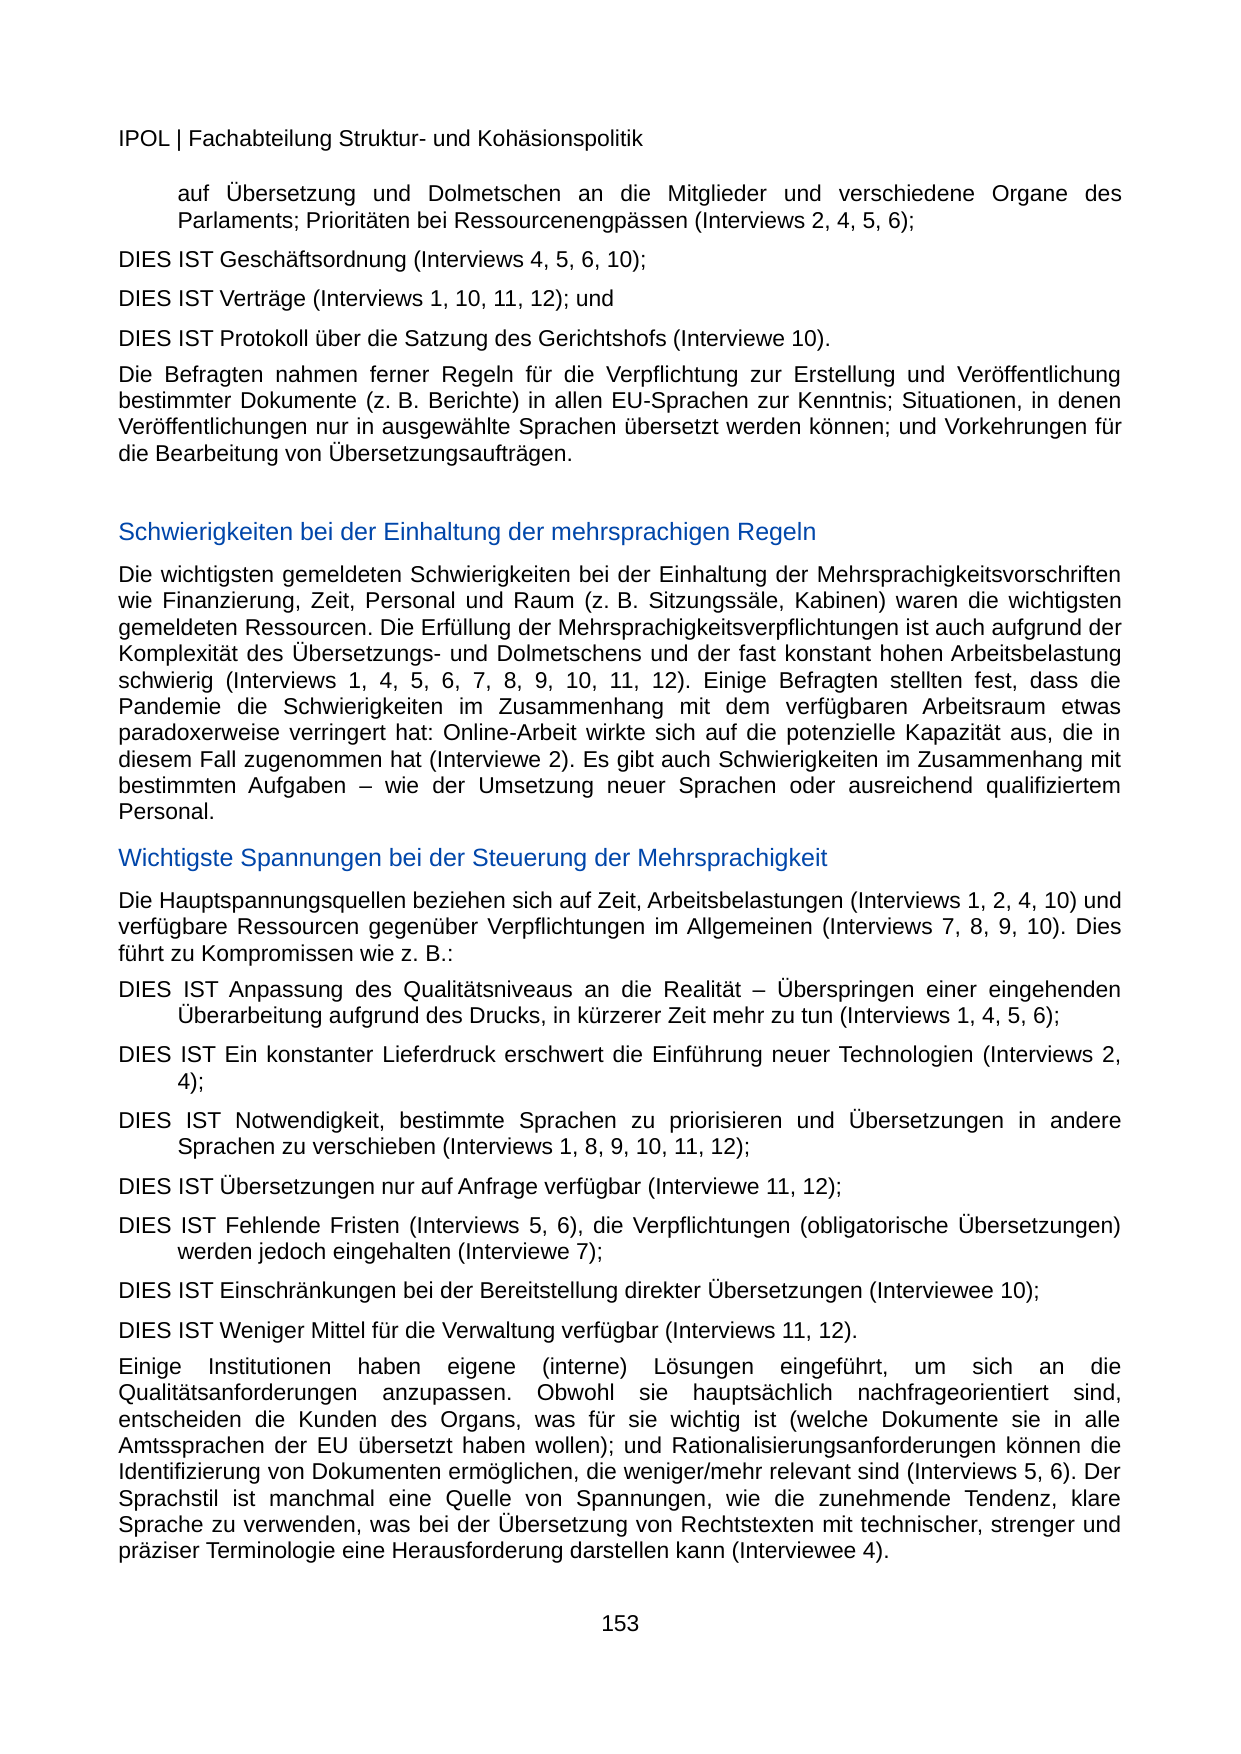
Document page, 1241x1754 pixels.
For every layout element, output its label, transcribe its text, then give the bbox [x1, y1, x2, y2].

text DIES IST Einschränkungen bei der Bereitstellung direkter Übersetzungen (Interviewee 10); [118, 1277, 1122, 1304]
text Einige Institutionen haben eigene (interne) Lösungen eingeführt, um sich an die Qualitätsanforderungen anzupassen. Obwohl sie hauptsächlich nachfrageorientiert sind, entscheiden die Kunden des Organs, was für sie wichtig ist (welche Dokumente sie in alle Amtssprachen der EU übersetzt haben wollen); und Rationalisierungsanforderungen können die Identifizierung von Dokumenten ermöglichen, die weniger/mehr relevant sind (Interviews 5, 6). Der Sprachstil ist manchmal eine Quelle von Spannungen, wie die zunehmende Tendenz, klare Sprache zu verwenden, was bei der Übersetzung von Rechtstexten mit technischer, strenger und präziser Terminologie eine Herausforderung darstellen kann (Interviewee 4). [118, 1353, 1122, 1564]
text DIES IST Übersetzungen nur auf Anfrage verfügbar (Interviewe 11, 12); [118, 1173, 1122, 1199]
text Die Hauptspannungsquellen beziehen sich auf Zeit, Arbeitsbelastungen (Interviews 1, 2, 4, 10) und verfügbare Ressourcen gegenüber Verpflichtungen im Allgemeinen (Interviews 7, 8, 9, 10). Dies führt zu Kompromissen wie z. B.: [118, 887, 1122, 966]
text DIES IST Weniger Mittel für die Verwaltung verfügbar (Interviews 11, 12). [118, 1317, 1122, 1343]
text DIES IST Notwendigkeit, bestimmte Sprachen zu priorisieren und Übersetzungen in andere Sprachen zu verschieben (Interviews 1, 8, 9, 10, 11, 12); [118, 1107, 1122, 1160]
text Die Befragten nahmen ferner Regeln für die Verpflichtung zur Erstellung und Veröffentlichung bestimmter Dokumente (z. B. Berichte) in allen EU-Sprachen zur Kenntnis; Situationen, in denen Veröffentlichungen nur in ausgewählte Sprachen übersetzt werden können; und Vorkehrungen für die Bearbeitung von Übersetzungsaufträgen. [118, 361, 1122, 466]
text DIES IST Fehlende Fristen (Interviews 5, 6), die Verpflichtungen (obligatorische Übersetzungen) werden jedoch eingehalten (Interviewe 7); [118, 1212, 1122, 1264]
text DIES IST Protokoll über die Satzung des Gerichtshofs (Interviewe 10). [118, 324, 1122, 351]
text DIES IST Ein konstanter Lieferdruck erschwert die Einführung neuer Technologien (Interviews 2, 4); [118, 1041, 1122, 1094]
text DIES IST Anpassung des Qualitätsniveaus an die Realität – Überspringen einer eingehenden Überarbeitung aufgrund des Drucks, in kürzerer Zeit mehr zu tun (Interviews 1, 4, 5, 6); [118, 976, 1122, 1028]
text DIES IST Verträge (Interviews 1, 10, 11, 12); und [118, 285, 1122, 312]
text DIES IST Geschäftsordnung (Interviews 4, 5, 6, 10); [118, 246, 1122, 272]
subtitle Wichtigste Spannungen bei der Steuerung der Mehrsprachigkeit [118, 842, 1122, 871]
text auf Übersetzung und Dolmetschen an die Mitglieder und verschiedene Organe des Parlaments; Prioritäten bei Ressourcenengpässen (Interviews 2, 4, 5, 6); [118, 180, 1122, 233]
subtitle Schwierigkeiten bei der Einhaltung der mehrsprachigen Regeln [118, 517, 1122, 545]
text Die wichtigsten gemeldeten Schwierigkeiten bei der Einhaltung der Mehrsprachigkeitsvorschriften wie Finanzierung, Zeit, Personal und Raum (z. B. Sitzungssäle, Kabinen) waren die wichtigsten gemeldeten Ressourcen. Die Erfüllung der Mehrsprachigkeitsverpflichtungen ist auch aufgrund der Komplexität des Übersetzungs- und Dolmetschens und der fast konstant hohen Arbeitsbelastung schwierig (Interviews 1, 4, 5, 6, 7, 8, 9, 10, 11, 12). Einige Befragten stellten fest, dass die Pandemie die Schwierigkeiten im Zusammenhang mit dem verfügbaren Arbeitsraum etwas paradoxerweise verringert hat: Online-Arbeit wirkte sich auf die potenzielle Kapazität aus, die in diesem Fall zugenommen hat (Interviewe 2). Es gibt auch Schwierigkeiten im Zusammenhang mit bestimmten Aufgaben – wie der Umsetzung neuer Sprachen oder ausreichend qualifiziertem Personal. [118, 561, 1122, 825]
